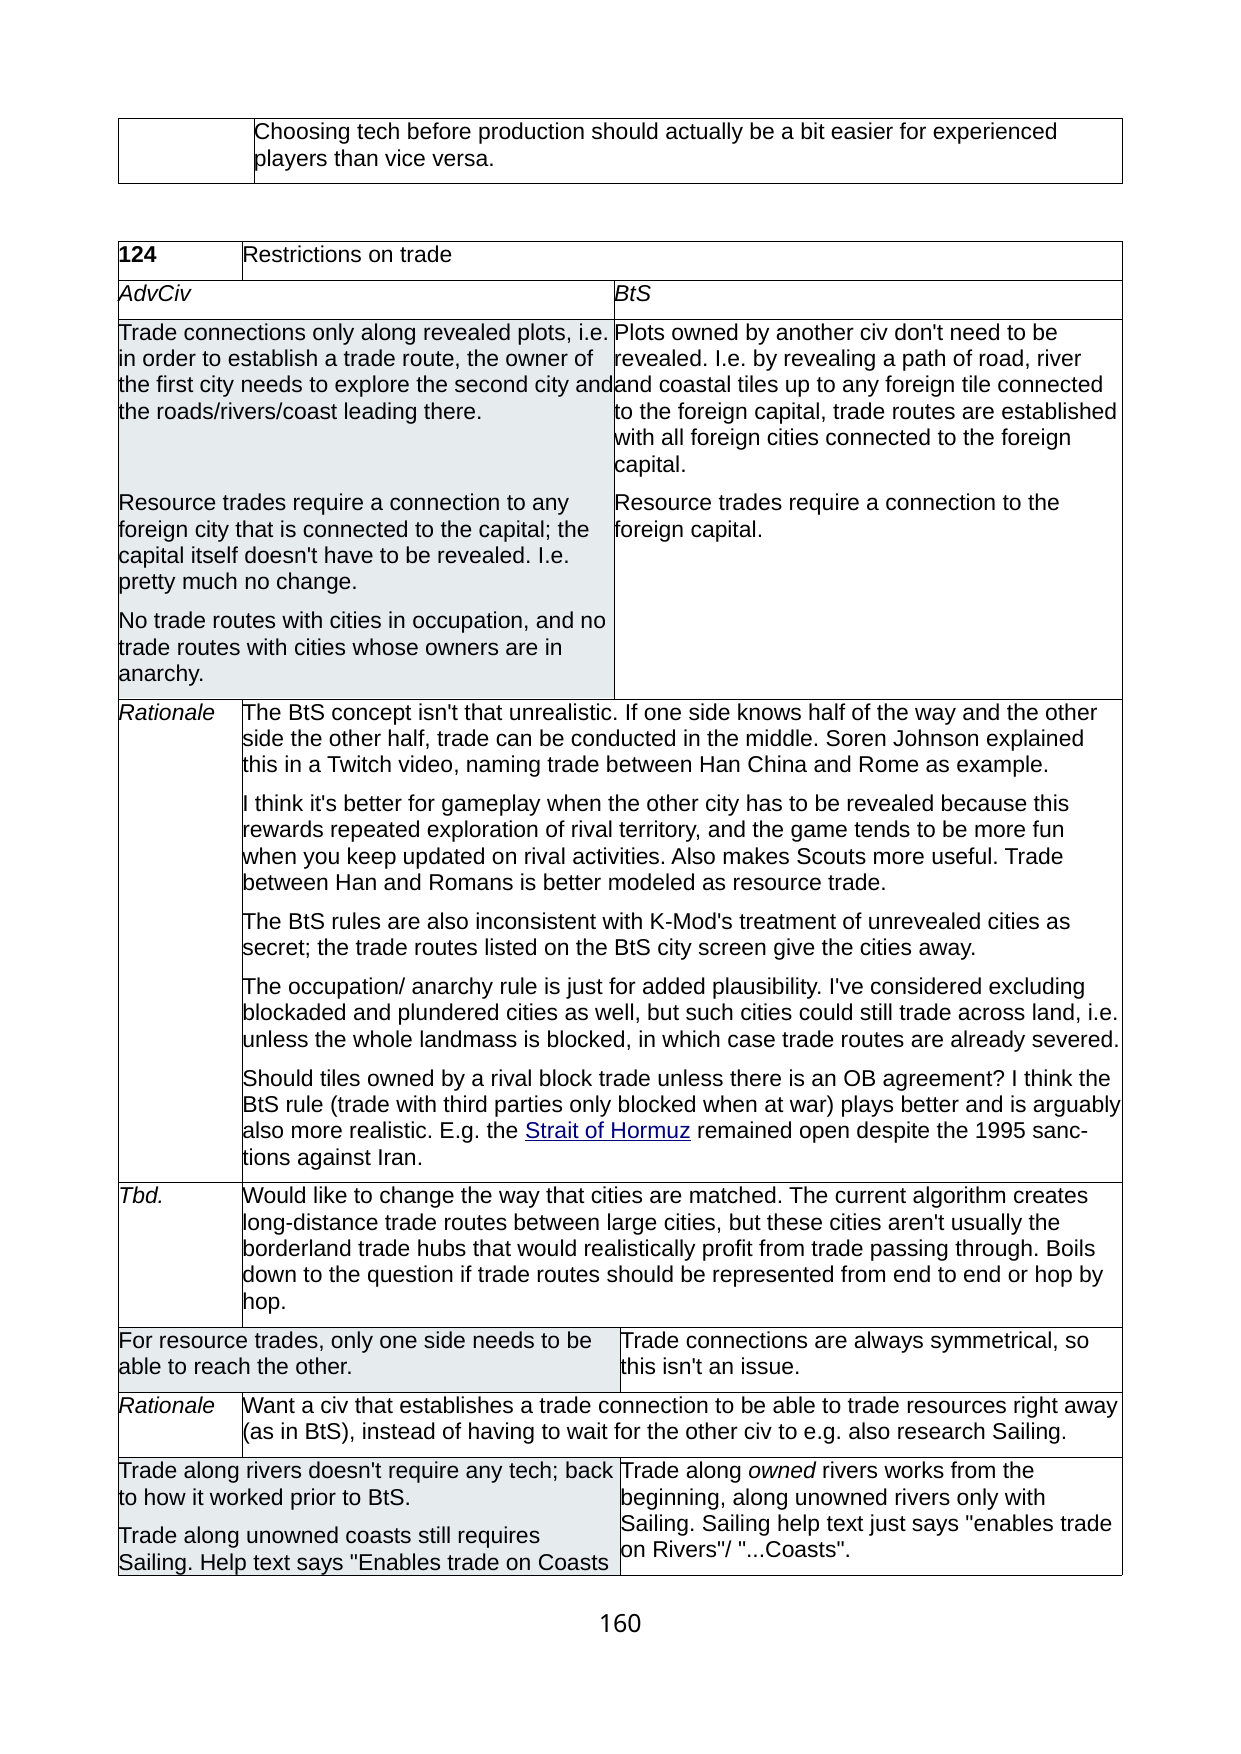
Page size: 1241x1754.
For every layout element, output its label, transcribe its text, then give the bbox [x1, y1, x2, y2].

table_cell For resource trades, only one side needs to be able to reach the other. [119, 1328, 620, 1392]
table_cell The BtS concept isn't that unrealistic. If one side knows half of the way and the other side the other half, trade can be conducted in the middle. Soren Johnson explained this in a Twitch video, naming trade between Han China and Rome as example. I think it's better for gameplay when the other city has to be revealed because this rewards repeated exploration of rival territory, and the game tends to be more fun when you keep updated on rival activities. Also makes Scouts more useful. Trade between Han and Romans is better modeled as resource trade. The BtS rules are also inconsistent with K-Mod's treatment of unrevealed cities as secret; the trade routes listed on the BtS city screen give the cities away. The occupation/ anarchy rule is just for added plausibility. I've considered excluding blockaded and plundered cities as well, but such cities could still trade across land, i.e. unless the whole landmass is blocked, in which case trade routes are already severed. Should tiles owned by a rival block trade unless there is an OB agreement? I think the BtS rule (trade with third parties only blocked when at war) plays better and is arguably also more realistic. E.g. the Strait of Hormuz remained open despite the 1995 sanc­tions against Iran. [243, 700, 1122, 1182]
table_cell [119, 119, 254, 183]
table_header Restrictions on trade [243, 242, 1122, 280]
table_cell Would like to change the way that cities are matched. The current algorithm creates long-distance trade routes between large cities, but these cities aren't usually the borderland trade hubs that would realistically profit from trade passing through. Boils down to the question if trade routes should be represented from end to end or hop by hop. [243, 1183, 1122, 1327]
table_header 124 [119, 242, 242, 280]
table_cell Want a civ that establishes a trade connection to be able to trade resources right away (as in BtS), instead of having to wait for the other civ to e.g. also research Sailing. [243, 1393, 1122, 1457]
table_cell BtS [615, 281, 1122, 319]
table_cell Trade along rivers doesn't require any tech; back to how it worked prior to BtS. Trade along unowned coasts still requires Sailing. Help text says "Enables trade on Coasts [119, 1458, 620, 1575]
table_cell Plots owned by another civ don't need to be revealed. I.e. by revealing a path of road, river and coastal tiles up to any foreign tile connected to the foreign capital, trade routes are established with all foreign cities connected to the foreign capital. Resource trades require a connection to the foreign capital. [615, 320, 1122, 698]
table_cell Rationale [119, 1393, 242, 1457]
table_cell Trade connections are always symmetrical, so this isn't an issue. [621, 1328, 1122, 1392]
table_cell Trade along owned rivers works from the beginning, along unowned rivers only with Sailing. Sailing help text just says "enables trade on Rivers"/ "...Coasts". [621, 1458, 1122, 1575]
table_cell Rationale [119, 700, 242, 1182]
table_cell Trade connections only along revealed plots, i.e. in order to establish a trade route, the owner of the first city needs to explore the second city and the roads/rivers/coast leading there. Resource trades require a connection to any foreign city that is connected to the capital; the capital itself doesn't have to be revealed. I.e. pretty much no change. No trade routes with cities in occupation, and no trade routes with cities whose owners are in anarchy. [119, 320, 614, 698]
table_cell AdvCiv [119, 281, 614, 319]
table_cell Choosing tech before production should actually be a bit easier for experienced players than vice versa. [255, 119, 1122, 183]
table_cell Tbd. [119, 1183, 242, 1327]
